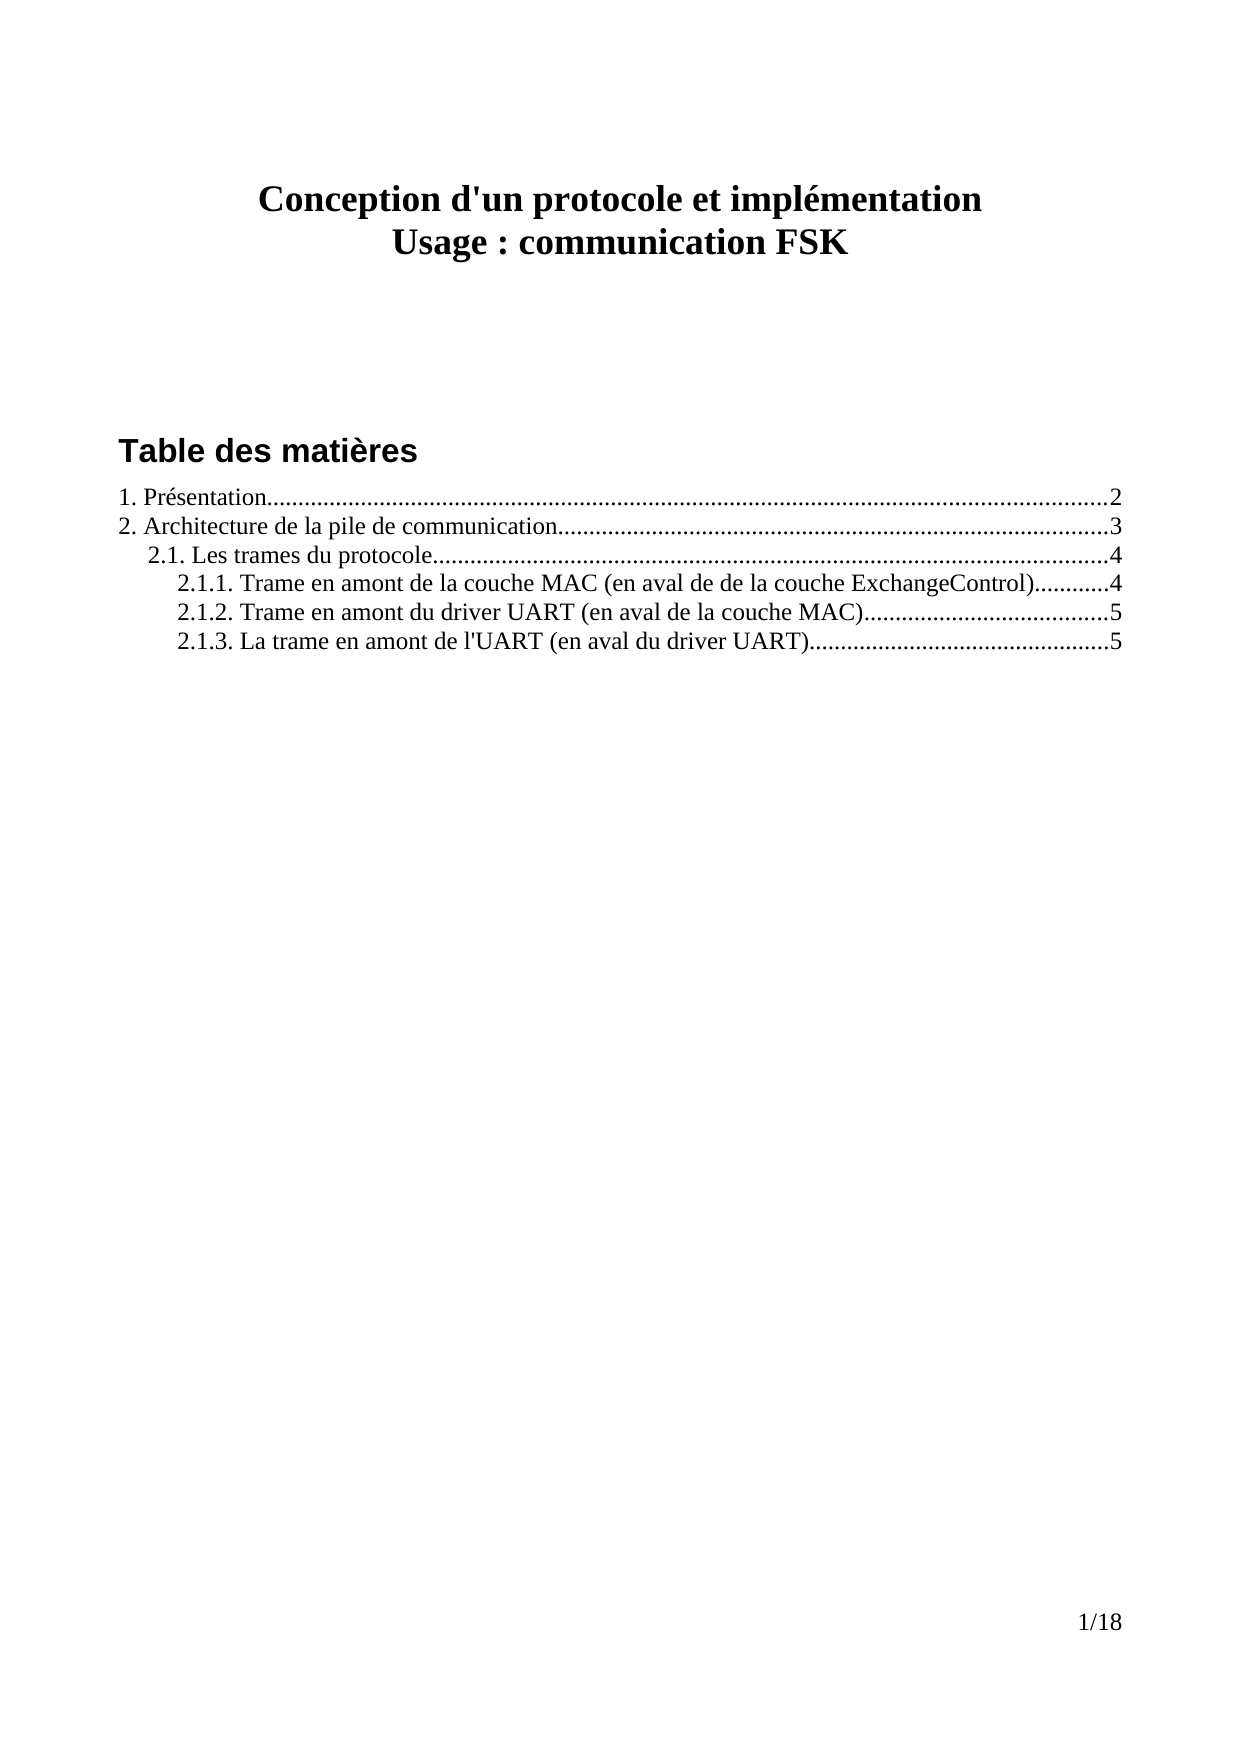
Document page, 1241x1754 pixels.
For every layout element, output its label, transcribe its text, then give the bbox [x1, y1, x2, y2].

text Conception d'un protocole et implémentation [118, 176, 1122, 219]
text 1. Présentation 2 [118, 482, 1122, 511]
text Usage : communication FSK [118, 219, 1122, 263]
text 2.1.1. Trame en amont de la couche MAC (en aval de de la couche ExchangeControl) 4 [177, 568, 1122, 597]
subtitle Table des matières [118, 431, 1122, 470]
text 2.1.2. Trame en amont du driver UART (en aval de la couche MAC) 5 [177, 597, 1122, 626]
text 2.1. Les trames du protocole 4 [148, 540, 1122, 568]
text 2.1.3. La trame en amont de l'UART (en aval du driver UART) 5 [177, 626, 1122, 655]
text 2. Architecture de la pile de communication 3 [118, 511, 1122, 540]
